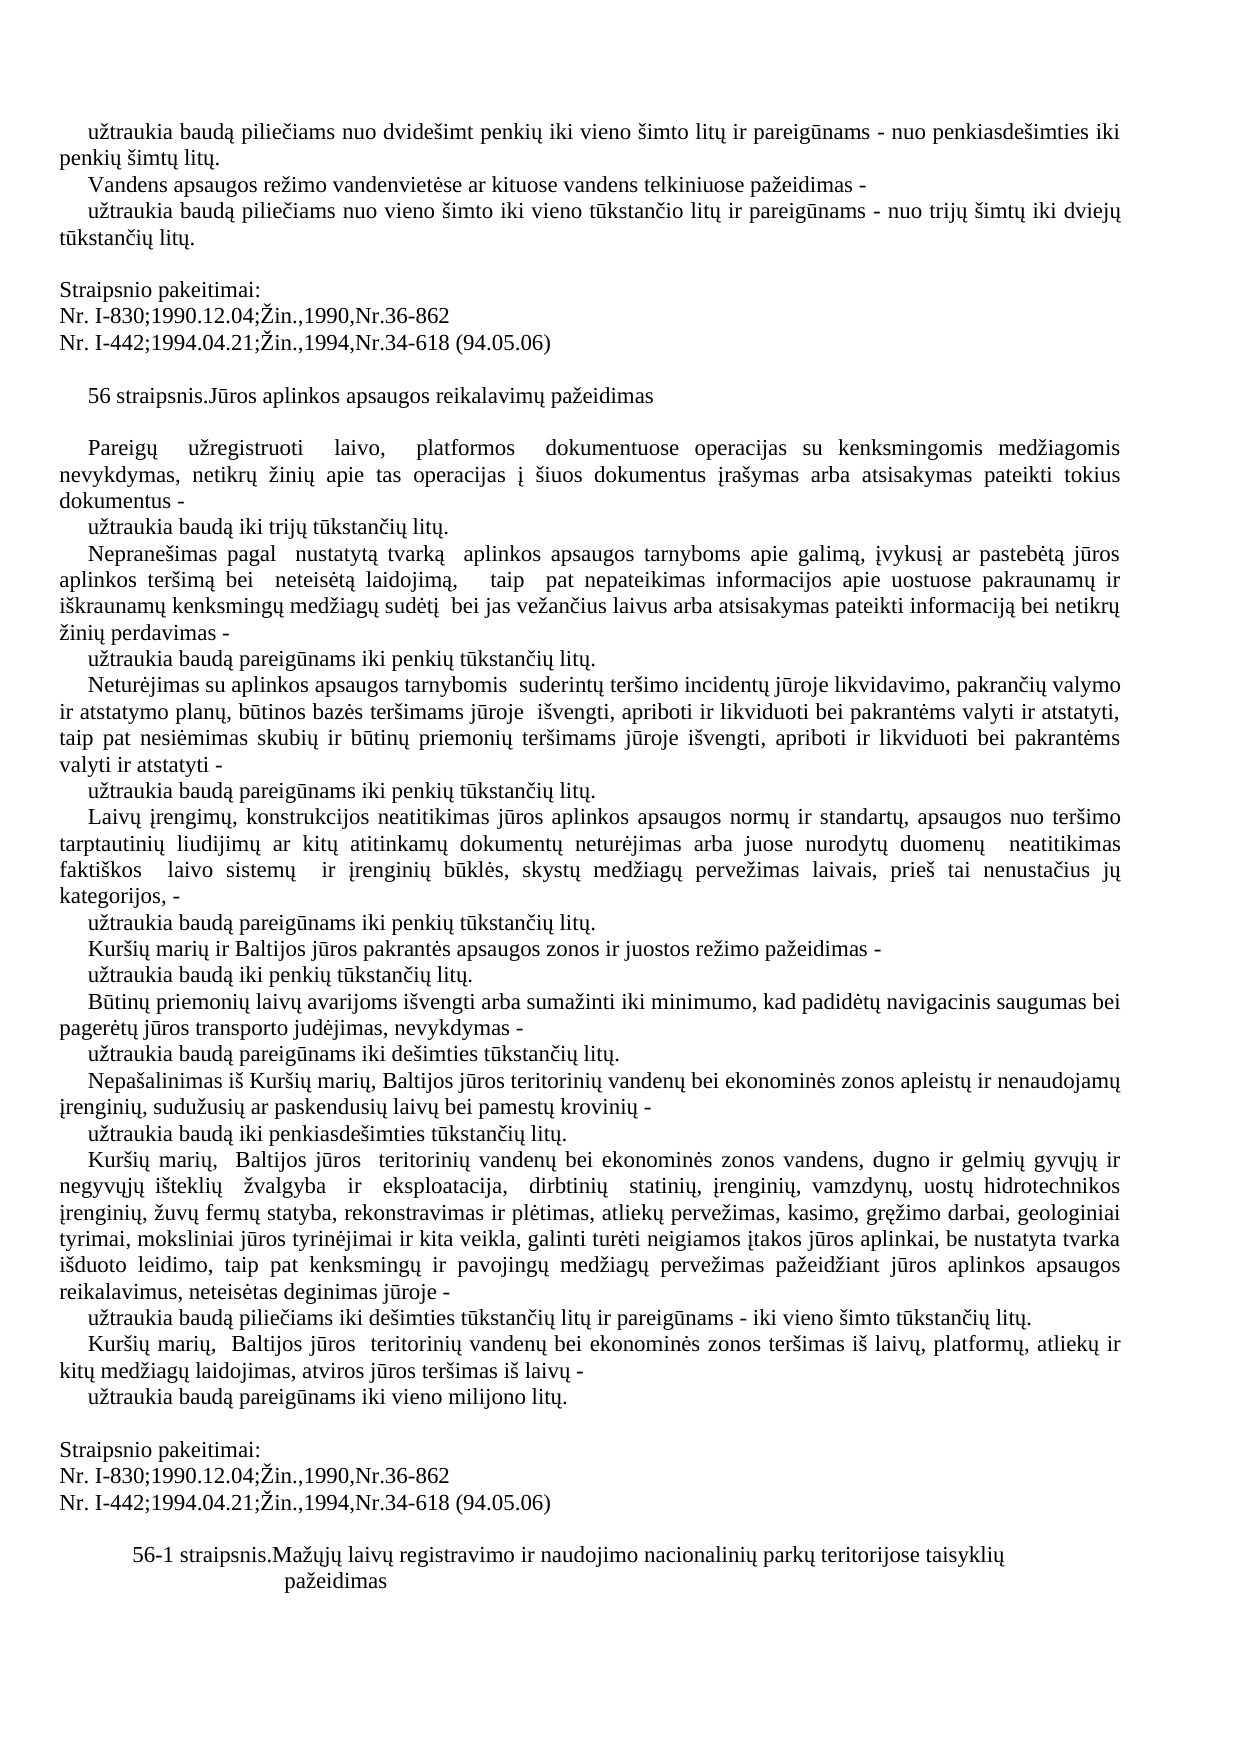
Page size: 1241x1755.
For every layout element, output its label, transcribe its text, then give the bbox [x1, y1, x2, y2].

text Straipsnio pakeitimai: [59, 1436, 1122, 1462]
text Pareigų užregistruoti laivo, platformos dokumentuose operacijas su kenksmingomis medžiagomis nevykdymas, netikrų žinių apie tas operacijas į šiuos dokumentus įrašymas arba atsisakymas pateikti tokius dokumentus - [59, 434, 1122, 513]
text Nr. I-830;1990.12.04;Žin.,1990,Nr.36-862 [59, 303, 1122, 329]
text Vandens apsaugos režimo vandenvietėse ar kituose vandens telkiniuose pažeidimas - [59, 171, 1122, 197]
text Laivų įrengimų, konstrukcijos neatitikimas jūros aplinkos apsaugos normų ir standartų, apsaugos nuo teršimo tarptautinių liudijimų ar kitų atitinkamų dokumentų neturėjimas arba juose nurodytų duomenų neatitikimas faktiškos laivo sistemų ir įrenginių būklės, skystų medžiagų pervežimas laivais, prieš tai nenustačius jų kategorijos, - [59, 803, 1122, 909]
text užtraukia baudą piliečiams nuo vieno šimto iki vieno tūkstančio litų ir pareigūnams - nuo trijų šimtų iki dviejų tūkstančių litų. [59, 197, 1122, 250]
text užtraukia baudą pareigūnams iki vieno milijono litų. [59, 1383, 1122, 1409]
text užtraukia baudą pareigūnams iki penkių tūkstančių litų. [59, 909, 1122, 935]
text pažeidimas [209, 1568, 1122, 1594]
text Kuršių marių, Baltijos jūros teritorinių vandenų bei ekonominės zonos teršimas iš laivų, platformų, atliekų ir kitų medžiagų laidojimas, atviros jūros teršimas iš laivų - [59, 1330, 1122, 1383]
text Kuršių marių, Baltijos jūros teritorinių vandenų bei ekonominės zonos vandens, dugno ir gelmių gyvųjų ir negyvųjų išteklių žvalgyba ir eksploatacija, dirbtinių statinių, įrenginių, vamzdynų, uostų hidrotechnikos įrenginių, žuvų fermų statyba, rekonstravimas ir plėtimas, atliekų pervežimas, kasimo, gręžimo darbai, geologiniai tyrimai, moksliniai jūros tyrinėjimai ir kita veikla, galinti turėti neigiamos įtakos jūros aplinkai, be nustatyta tvarka išduoto leidimo, taip pat kenksmingų ir pavojingų medžiagų pervežimas pažeidžiant jūros aplinkos apsaugos reikalavimus, neteisėtas deginimas jūroje - [59, 1146, 1122, 1304]
text užtraukia baudą iki penkių tūkstančių litų. [59, 961, 1122, 988]
text užtraukia baudą pareigūnams iki penkių tūkstančių litų. [59, 645, 1122, 672]
text Kuršių marių ir Baltijos jūros pakrantės apsaugos zonos ir juostos režimo pažeidimas - [59, 935, 1122, 961]
text Būtinų priemonių laivų avarijoms išvengti arba sumažinti iki minimumo, kad padidėtų navigacinis saugumas bei pagerėtų jūros transporto judėjimas, nevykdymas - [59, 988, 1122, 1041]
text Neturėjimas su aplinkos apsaugos tarnybomis suderintų teršimo incidentų jūroje likvidavimo, pakrančių valymo ir atstatymo planų, būtinos bazės teršimams jūroje išvengti, apriboti ir likviduoti bei pakrantėms valyti ir atstatyti, taip pat nesiėmimas skubių ir būtinų priemonių teršimams jūroje išvengti, apriboti ir likviduoti bei pakrantėms valyti ir atstatyti - [59, 672, 1122, 777]
text užtraukia baudą iki trijų tūkstančių litų. [59, 513, 1122, 540]
text užtraukia baudą piliečiams iki dešimties tūkstančių litų ir pareigūnams - iki vieno šimto tūkstančių litų. [59, 1304, 1122, 1330]
text Nr. I-442;1994.04.21;Žin.,1994,Nr.34-618 (94.05.06) [59, 1488, 1122, 1515]
text 56-1 straipsnis.Mažųjų laivų registravimo ir naudojimo nacionalinių parkų teritorijose taisyklių [59, 1541, 1122, 1568]
text Nepranešimas pagal nustatytą tvarką aplinkos apsaugos tarnyboms apie galimą, įvykusį ar pastebėtą jūros aplinkos teršimą bei neteisėtą laidojimą, taip pat nepateikimas informacijos apie uostuose pakraunamų ir iškraunamų kenksmingų medžiagų sudėtį bei jas vežančius laivus arba atsisakymas pateikti informaciją bei netikrų žinių perdavimas - [59, 540, 1122, 645]
text užtraukia baudą iki penkiasdešimties tūkstančių litų. [59, 1119, 1122, 1146]
text Straipsnio pakeitimai: [59, 276, 1122, 303]
text Nr. I-830;1990.12.04;Žin.,1990,Nr.36-862 [59, 1462, 1122, 1488]
text 56 straipsnis.Jūros aplinkos apsaugos reikalavimų pažeidimas [59, 382, 1122, 408]
text užtraukia baudą piliečiams nuo dvidešimt penkių iki vieno šimto litų ir pareigūnams - nuo penkiasdešimties iki penkių šimtų litų. [59, 118, 1122, 171]
text užtraukia baudą pareigūnams iki dešimties tūkstančių litų. [59, 1041, 1122, 1067]
text Nepašalinimas iš Kuršių marių, Baltijos jūros teritorinių vandenų bei ekonominės zonos apleistų ir nenaudojamų įrenginių, sudužusių ar paskendusių laivų bei pamestų krovinių - [59, 1067, 1122, 1119]
text Nr. I-442;1994.04.21;Žin.,1994,Nr.34-618 (94.05.06) [59, 329, 1122, 355]
text užtraukia baudą pareigūnams iki penkių tūkstančių litų. [59, 777, 1122, 803]
